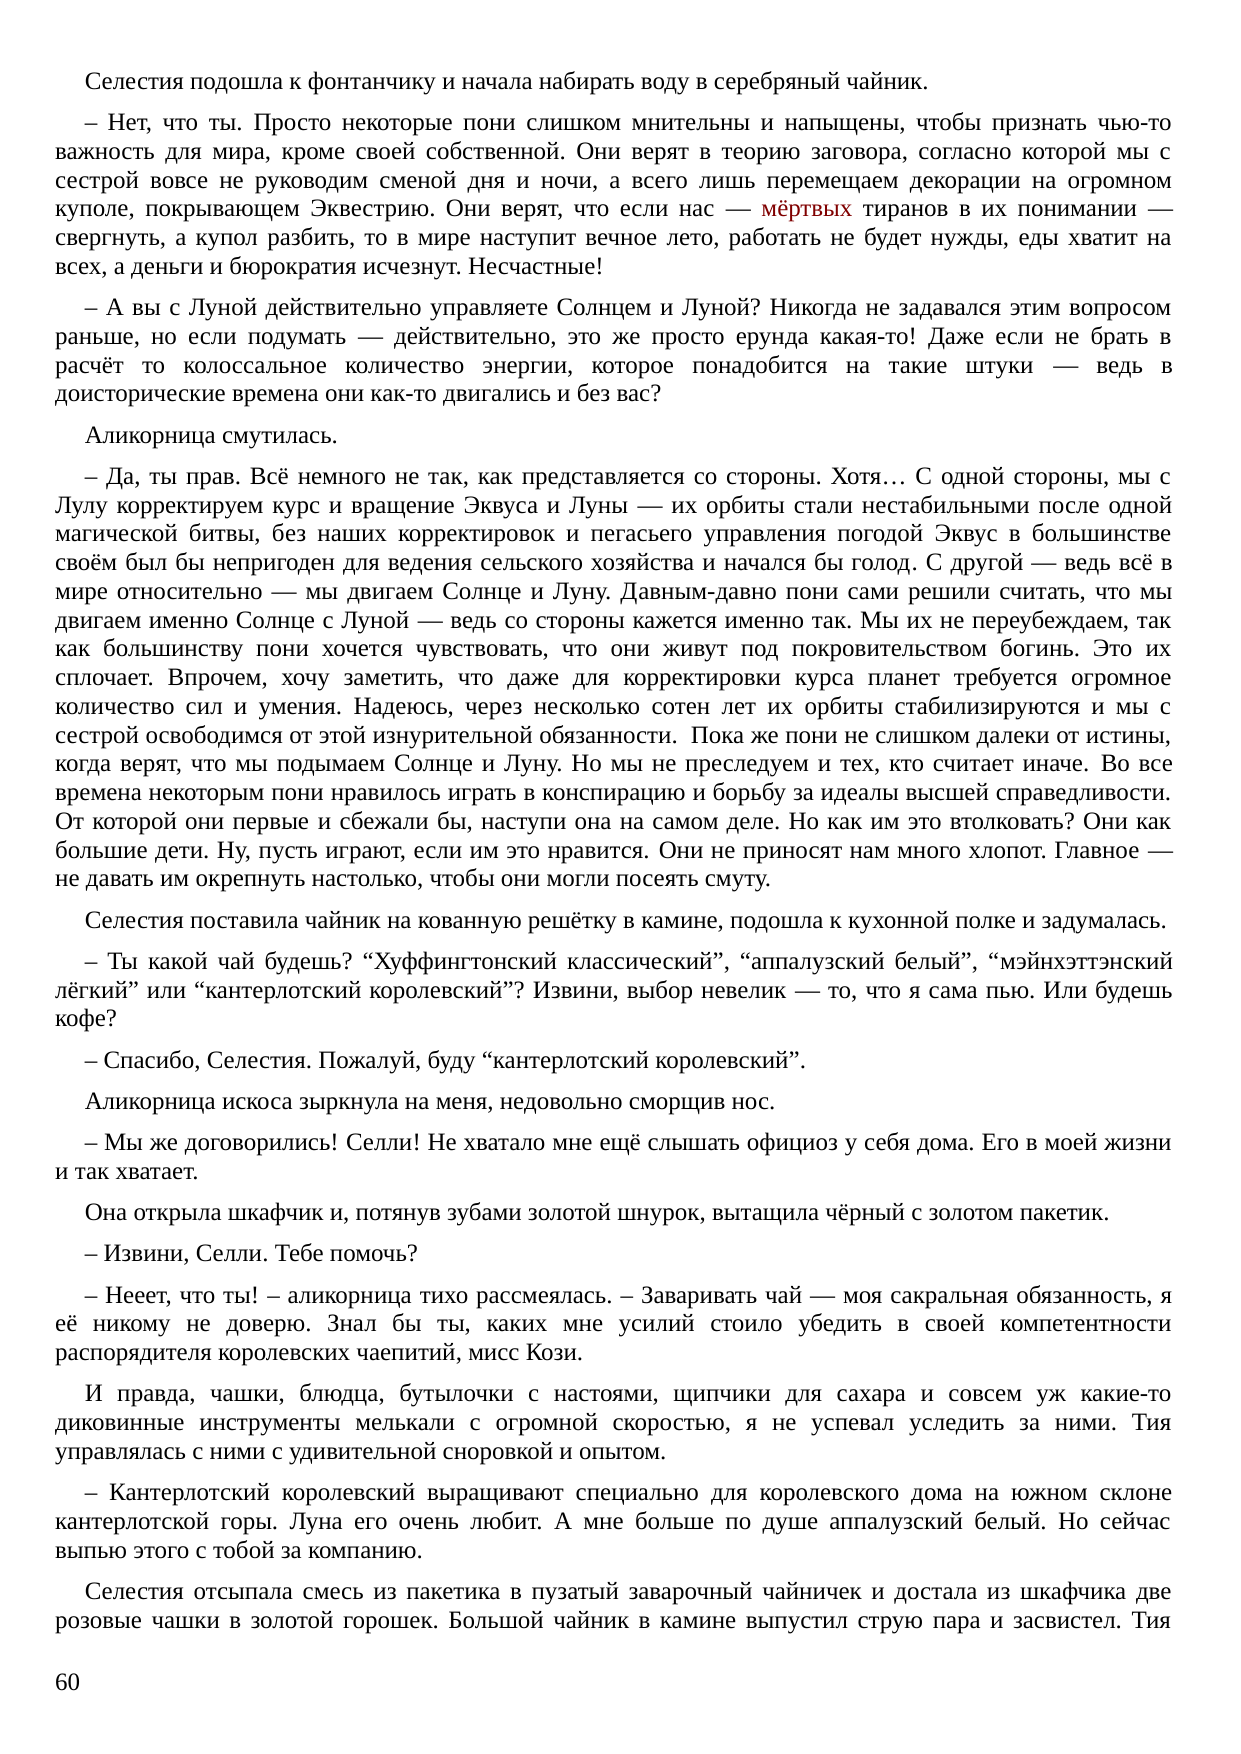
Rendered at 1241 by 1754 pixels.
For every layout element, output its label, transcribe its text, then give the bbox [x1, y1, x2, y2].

text Аликорница искоса зыркнула на меня, недовольно сморщив нос. [55, 1086, 1173, 1115]
text – Да, ты прав. Всё немного не так, как представляется со стороны. Хотя… С одной стороны, мы с Лулу корректируем курс и вращение Эквуса и Луны — их орбиты стали нестабильными после одной магической битвы, без наших корректировок и пегасьего управления погодой Эквус в большинстве своём был бы непригоден для ведения сельского хозяйства и начался бы голод. С другой — ведь всё в мире относительно — мы двигаем Солнце и Луну. Давным-давно пони сами решили считать, что мы двигаем именно Солнце с Луной — ведь со стороны кажется именно так. Мы их не переубеждаем, так как большинству пони хочется чувствовать, что они живут под покровительством богинь. Это их сплочает. Впрочем, хочу заметить, что даже для корректировки курса планет требуется огромное количество сил и умения. Надеюсь, через несколько сотен лет их орбиты стабилизируются и мы с сестрой освободимся от этой изнурительной обязанности. Пока же пони не слишком далеки от истины, когда верят, что мы подымаем Солнце и Луну. Но мы не преследуем и тех, кто считает иначе. Во все времена некоторым пони нравилось играть в конспирацию и борьбу за идеалы высшей справедливости. От которой они первые и сбежали бы, наступи она на самом деле. Но как им это втолковать? Они как большие дети. Ну, пусть играют, если им это нравится. Они не приносят нам много хлопот. Главное — не давать им окрепнуть настолько, чтобы они могли посеять смуту. [55, 461, 1173, 892]
text – Мы же договорились! Селли! Не хватало мне ещё слышать официоз у себя дома. Его в моей жизни и так хватает. [55, 1127, 1173, 1185]
text – Ты какой чай будешь? “Хуффингтонский классический”, “аппалузский белый”, “мэйнхэттэнский лёгкий” или “кантерлотский королевский”? Извини, выбор невелик — то, что я сама пью. Или будешь кофе? [55, 946, 1173, 1032]
text Она открыла шкафчик и, потянув зубами золотой шнурок, вытащила чёрный с золотом пакетик. [55, 1197, 1173, 1226]
text – А вы с Луной действительно управляете Солнцем и Луной? Никогда не задавался этим вопросом раньше, но если подумать — действительно, это же просто ерунда какая-то! Даже если не брать в расчёт то колоссальное количество энергии, которое понадобится на такие штуки — ведь в доисторические времена они как-то двигались и без вас? [55, 292, 1173, 407]
text – Спасибо, Селестия. Пожалуй, буду “кантерлотский королевский”. [55, 1045, 1173, 1073]
text Селестия отсыпала смесь из пакетика в пузатый заварочный чайничек и достала из шкафчика две розовые чашки в золотой горошек. Большой чайник в камине выпустил струю пара и засвистел. Тия [55, 1576, 1173, 1633]
text Аликорница смутилась. [55, 420, 1173, 448]
text – Нет, что ты. Просто некоторые пони слишком мнительны и напыщены, чтобы признать чью-то важность для мира, кроме своей собственной. Они верят в теорию заговора, согласно которой мы с сестрой вовсе не руководим сменой дня и ночи, а всего лишь перемещаем декорации на огромном куполе, покрывающем Эквестрию. Они верят, что если нас — мёртвых тиранов в их понимании — свергнуть, а купол разбить, то в мире наступит вечное лето, работать не будет нужды, еды хватит на всех, а деньги и бюрократия исчезнут. Несчастные! [55, 107, 1173, 280]
text – Извини, Селли. Тебе помочь? [55, 1238, 1173, 1267]
text – Кантерлотский королевский выращивают специально для королевского дома на южном склоне кантерлотской горы. Луна его очень любит. А мне больше по душе аппалузский белый. Но сейчас выпью этого с тобой за компанию. [55, 1477, 1173, 1563]
text И правда, чашки, блюдца, бутылочки с настоями, щипчики для сахара и совсем уж какие-то диковинные инструменты мелькали с огромной скоростью, я не успевал уследить за ними. Тия управлялась с ними с удивительной сноровкой и опытом. [55, 1378, 1173, 1465]
text Селестия подошла к фонтанчику и начала набирать воду в серебряный чайник. [55, 66, 1173, 95]
text Селестия поставила чайник на кованную решётку в камине, подошла к кухонной полке и задумалась. [55, 905, 1173, 933]
text – Нееет, что ты! – аликорница тихо рассмеялась. – Заваривать чай — моя сакральная обязанность, я её никому не доверю. Знал бы ты, каких мне усилий стоило убедить в своей компетентности распорядителя королевских чаепитий, мисс Кози. [55, 1280, 1173, 1366]
